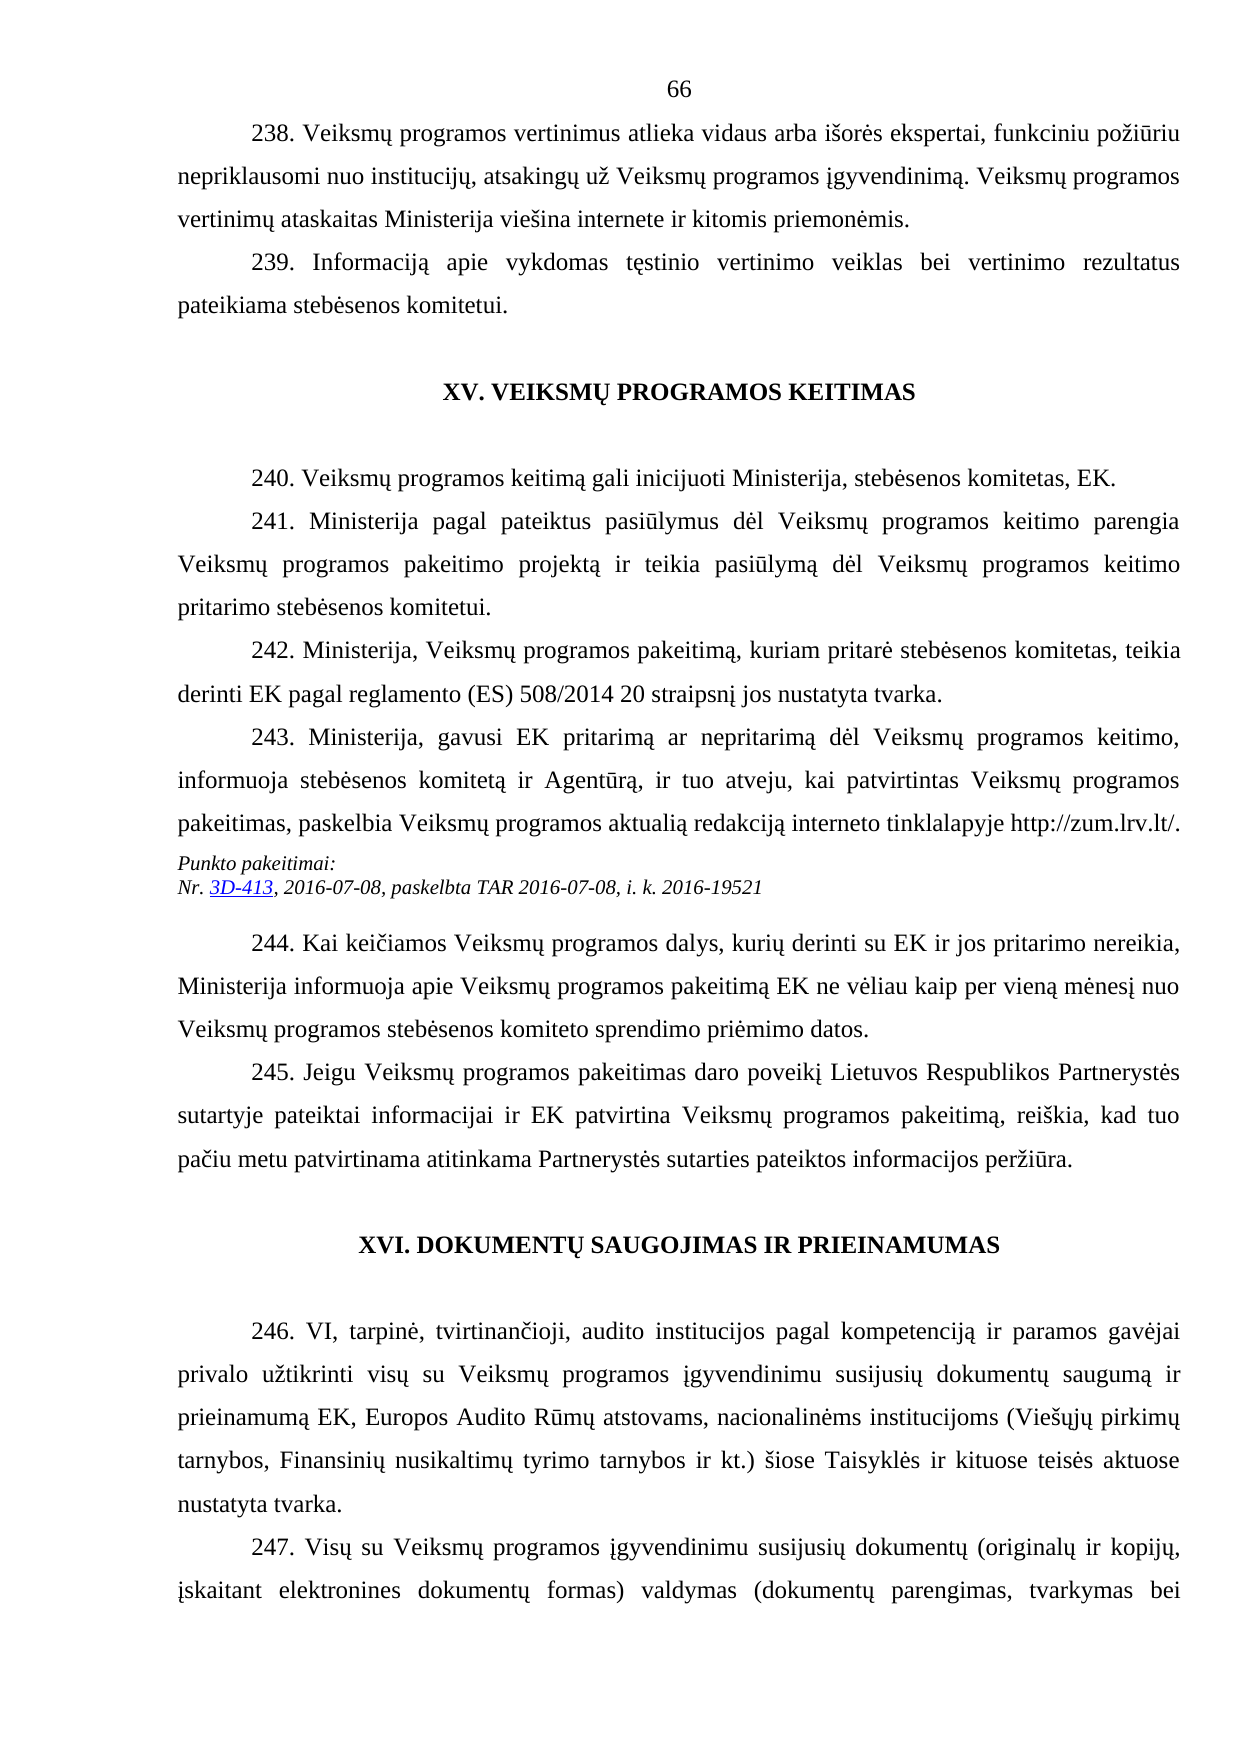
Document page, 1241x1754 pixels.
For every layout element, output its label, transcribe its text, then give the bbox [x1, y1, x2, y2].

text XV. VEIKSMŲ PROGRAMOS KEITIMAS [177, 377, 1181, 406]
text 241. Ministerija pagal pateiktus pasiūlymus dėl Veiksmų programos keitimo parengia Veiksmų programos pakeitimo projektą ir teikia pasiūlymą dėl Veiksmų programos keitimo pritarimo stebėsenos komitetui. [177, 506, 1181, 621]
text Punkto pakeitimai: [177, 851, 1181, 875]
text 247. Visų su Veiksmų programos įgyvendinimu susijusių dokumentų (originalų ir kopijų, įskaitant elektronines dokumentų formas) valdymas (dokumentų parengimas, tvarkymas bei [177, 1532, 1181, 1604]
text 243. Ministerija, gavusi EK pritarimą ar nepritarimą dėl Veiksmų programos keitimo, informuoja stebėsenos komitetą ir Agentūrą, ir tuo atveju, kai patvirtintas Veiksmų programos pakeitimas, paskelbia Veiksmų programos aktualią redakciją interneto tinklalapyje http://zum.lrv.lt/. [177, 722, 1181, 837]
text 240. Veiksmų programos keitimą gali inicijuoti Ministerija, stebėsenos komitetas, EK. [177, 463, 1181, 492]
text Nr. 3D-413, 2016-07-08, paskelbta TAR 2016-07-08, i. k. 2016-19521 [177, 875, 1181, 899]
text 245. Jeigu Veiksmų programos pakeitimas daro poveikį Lietuvos Respublikos Partnerystės sutartyje pateiktai informacijai ir EK patvirtina Veiksmų programos pakeitimą, reiškia, kad tuo pačiu metu patvirtinama atitinkama Partnerystės sutarties pateiktos informacijos peržiūra. [177, 1057, 1181, 1172]
text 246. VI, tarpinė, tvirtinančioji, audito institucijos pagal kompetenciją ir paramos gavėjai privalo užtikrinti visų su Veiksmų programos įgyvendinimu susijusių dokumentų saugumą ir prieinamumą EK, Europos Audito Rūmų atstovams, nacionalinėms institucijoms (Viešųjų pirkimų tarnybos, Finansinių nusikaltimų tyrimo tarnybos ir kt.) šiose Taisyklės ir kituose teisės aktuose nustatyta tvarka. [177, 1316, 1181, 1517]
text 238. Veiksmų programos vertinimus atlieka vidaus arba išorės ekspertai, funkciniu požiūriu nepriklausomi nuo institucijų, atsakingų už Veiksmų programos įgyvendinimą. Veiksmų programos vertinimų ataskaitas Ministerija viešina internete ir kitomis priemonėmis. [177, 118, 1181, 233]
text 239. Informaciją apie vykdomas tęstinio vertinimo veiklas bei vertinimo rezultatus pateikiama stebėsenos komitetui. [177, 247, 1181, 319]
text 242. Ministerija, Veiksmų programos pakeitimą, kuriam pritarė stebėsenos komitetas, teikia derinti EK pagal reglamento (ES) 508/2014 20 straipsnį jos nustatyta tvarka. [177, 636, 1181, 707]
text 244. Kai keičiamos Veiksmų programos dalys, kurių derinti su EK ir jos pritarimo nereikia, Ministerija informuoja apie Veiksmų programos pakeitimą EK ne vėliau kaip per vieną mėnesį nuo Veiksmų programos stebėsenos komiteto sprendimo priėmimo datos. [177, 928, 1181, 1043]
text XVI. DOKUMENTų Saugojimas ir prieinamumas [177, 1230, 1181, 1259]
